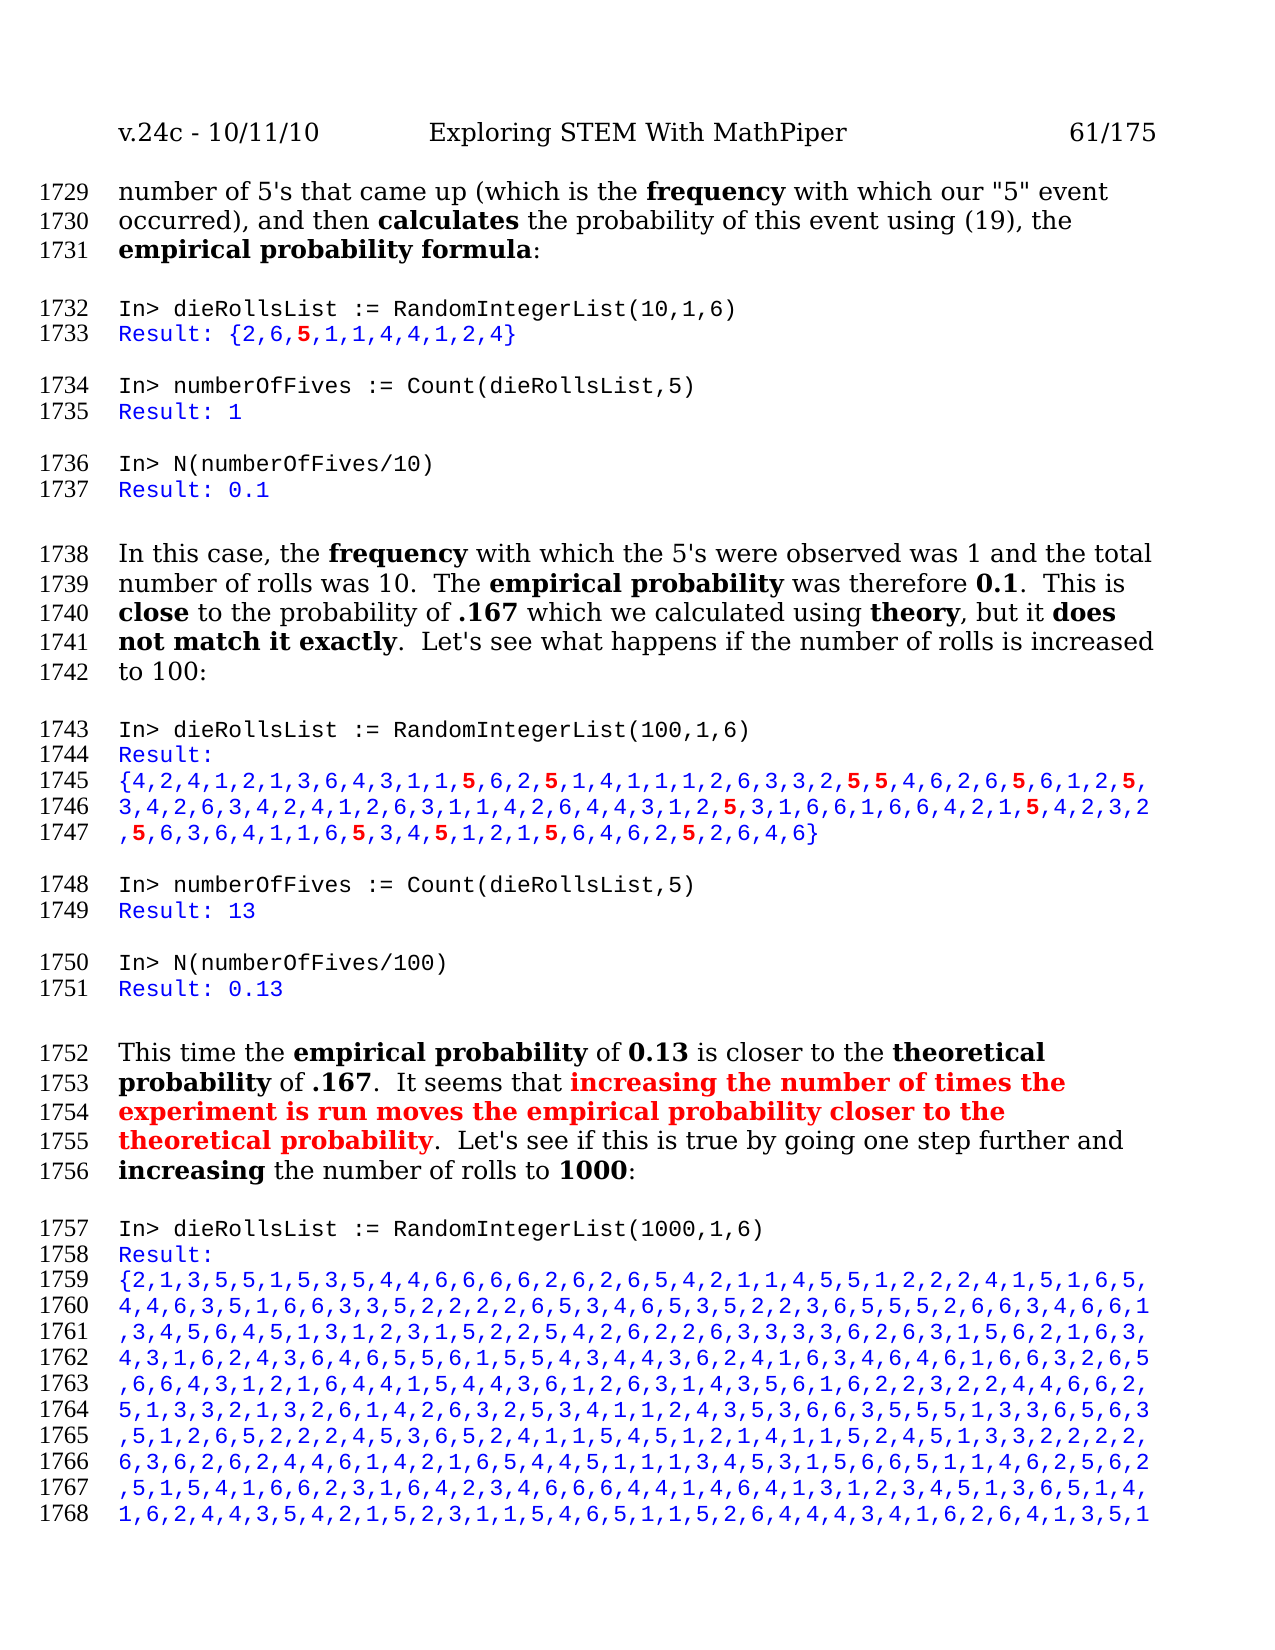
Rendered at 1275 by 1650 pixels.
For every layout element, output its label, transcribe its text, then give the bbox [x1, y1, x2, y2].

text Result: {2,6,5,1,1,4,4,1,2,4} [118, 323, 1157, 349]
text In> dieRollsList := RandomIntegerList(100,1,6) [118, 718, 1157, 744]
text In> numberOfFives := Count(dieRollsList,5) [118, 375, 1157, 401]
text In> N(numberOfFives/10) [118, 452, 1157, 478]
text In> dieRollsList := RandomIntegerList(10,1,6) [118, 297, 1157, 323]
text In this case, the frequency with which the 5's were observed was 1 and the total number of rolls was 10. The empirical probability was therefore 0.1. This is close to the probability of .167 which we calculated using theory, but it does not match it exactly. Let's see what happens if the number of rolls is increased to 100: [118, 539, 1157, 686]
text This time the empirical probability of 0.13 is closer to the theoretical probability of .167. It seems that increasing the number of times the experiment is run moves the empirical probability closer to the theoretical probability. Let's see if this is true by going one step further and increasing the number of rolls to 1000: [118, 1038, 1157, 1185]
text In> N(numberOfFives/100) [118, 951, 1157, 977]
text number of 5's that came up (which is the frequency with which our "5" event occurred), and then calculates the probability of this event using (19), the empirical probability formula: [118, 177, 1157, 265]
text Result: 0.13 [118, 977, 1157, 1003]
text Result: 13 [118, 899, 1157, 925]
text Result: 1 [118, 401, 1157, 427]
text In> numberOfFives := Count(dieRollsList,5) [118, 873, 1157, 899]
text Result: {4,2,4,1,2,1,3,6,4,3,1,1,5,6,2,5,1,4,1,1,1,2,6,3,3,2,5,5,4,6,2,6,5,6,1,2,5,3,4,2,6,3,4,2,4,1,2,6,3,1,1,4,2,6,4,4,3,1,2,5,3,1,6,6,1,6,6,4,2,1,5,4,2,3,2,5,6,3,6,4,1,1,6,5,3,4,5,1,2,1,5,6,4,6,2,5,2,6,4,6} [118, 744, 1157, 848]
text In> dieRollsList := RandomIntegerList(1000,1,6) [118, 1217, 1157, 1243]
text Result: 0.1 [118, 478, 1157, 504]
text Result: {2,1,3,5,5,1,5,3,5,4,4,6,6,6,6,2,6,2,6,5,4,2,1,1,4,5,5,1,2,2,2,4,1,5,1,6,5,4,4,6,3,5,1,6,6,3,3,5,2,2,2,2,6,5,3,4,6,5,3,5,2,2,3,6,5,5,5,2,6,6,3,4,6,6,1,3,4,5,6,4,5,1,3,1,2,3,1,5,2,2,5,4,2,6,2,2,6,3,3,3,3,6,2,6,3,1,5,6,2,1,6,3,4,3,1,6,2,4,3,6,4,6,5,5,6,1,5,5,4,3,4,4,3,6,2,4,1,6,3,4,6,4,6,1,6,6,3,2,6,5,6,6,4,3,1,2,1,6,4,4,1,5,4,4,3,6,1,2,6,3,1,4,3,5,6,1,6,2,2,3,2,2,4,4,6,6,2,5,1,3,3,2,1,3,2,6,1,4,2,6,3,2,5,3,4,1,1,2,4,3,5,3,6,6,3,5,5,5,1,3,3,6,5,6,3,5,1,2,6,5,2,2,2,4,5,3,6,5,2,4,1,1,5,4,5,1,2,1,4,1,1,5,2,4,5,1,3,3,2,2,2,2,6,3,6,2,6,2,4,4,6,1,4,2,1,6,5,4,4,5,1,1,1,3,4,5,3,1,5,6,6,5,1,1,4,6,2,5,6,2,5,1,5,4,1,6,6,2,3,1,6,4,2,3,4,6,6,6,4,4,1,4,6,4,1,3,1,2,3,4,5,1,3,6,5,1,4,1,6,2,4,4,3,5,4,2,1,5,2,3,1,1,5,4,6,5,1,1,5,2,6,4,4,4,3,4,1,6,2,6,4,1,3,5,1 [118, 1243, 1157, 1528]
